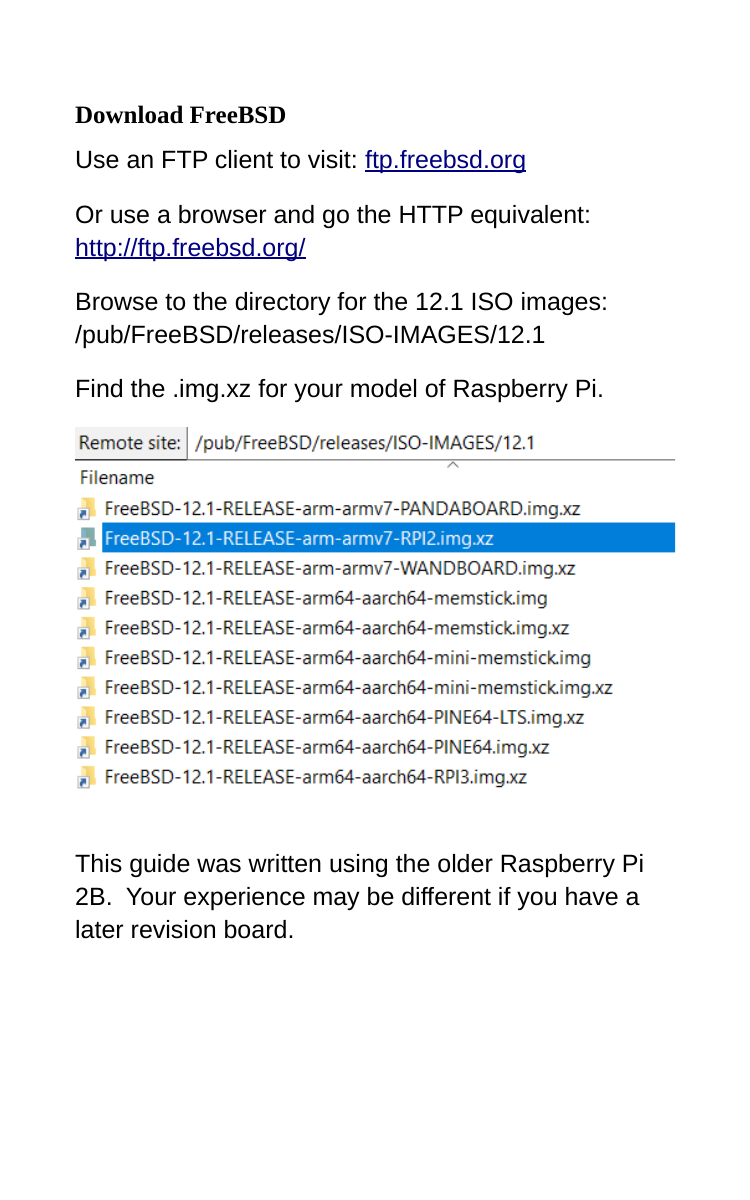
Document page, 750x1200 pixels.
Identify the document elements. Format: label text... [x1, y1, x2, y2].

subtitle Download FreeBSD [75, 100, 675, 129]
text Browse to the directory for the 12.1 ISO images: /pub/FreeBSD/releases/ISO-IMAGES/12.1 [75, 287, 675, 348]
text Find the .img.xz for your model of Raspberry Pi. [75, 374, 675, 402]
picture [75, 427, 675, 791]
text This guide was written using the older Raspberry Pi 2B. Your experience may be different if you have a later revision board. [75, 849, 675, 944]
text Use an FTP client to visit: ftp.freebsd.org [75, 146, 675, 174]
text Or use a browser and go the HTTP equivalent: http://ftp.freebsd.org/ [75, 199, 675, 261]
